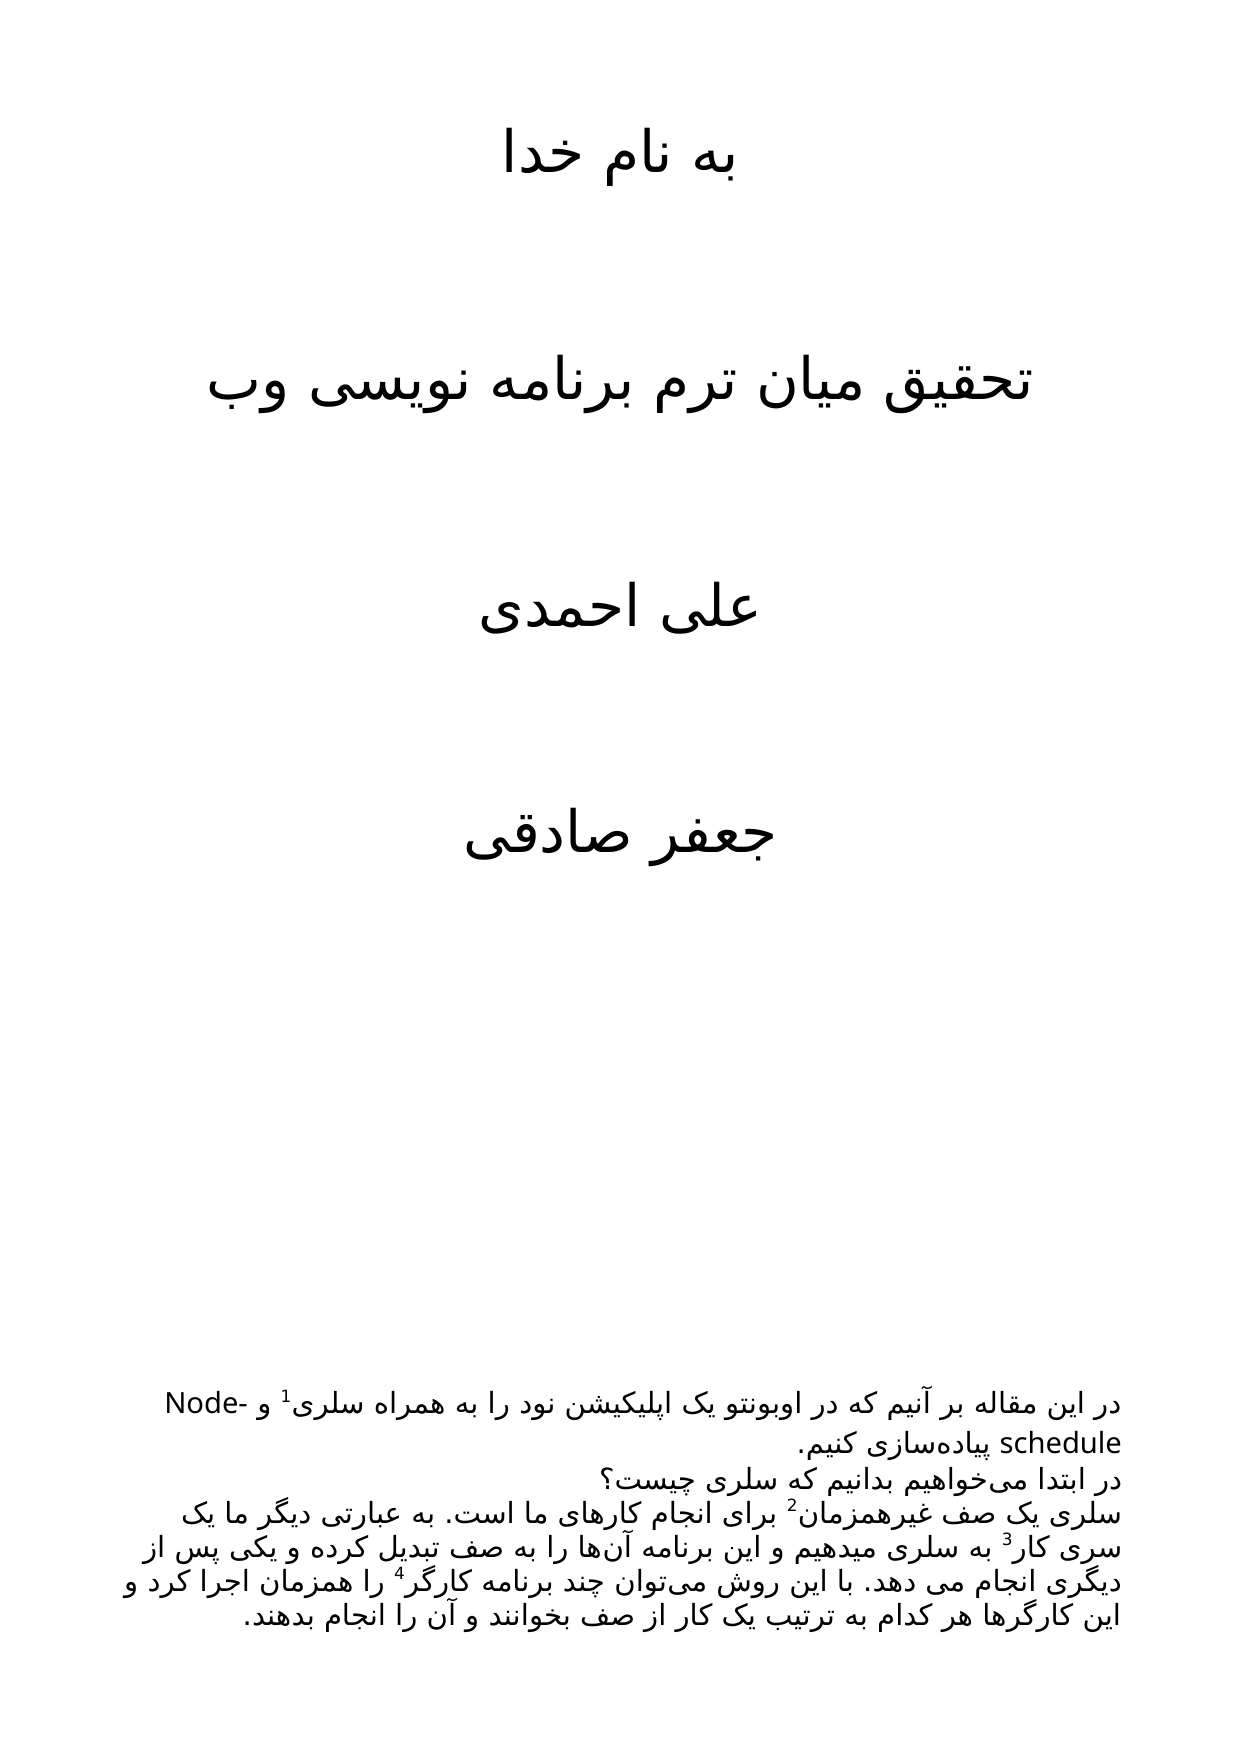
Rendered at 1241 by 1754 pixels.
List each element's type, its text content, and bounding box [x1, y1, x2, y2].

text در ابتدا می‌خواهیم بدانیم که سلری چیست؟ [118, 1462, 1122, 1496]
text جعفر صادقی [118, 799, 1122, 867]
text تحقیق میان ترم برنامه نویسی وب [118, 345, 1122, 413]
text سلری یک صف غیرهمزمان2 برای انجام کارهای ما است. به عبارتی دیگر ما یک سری کار3 به سلری میدهیم و این برنامه آن‌ها را به صف تبدیل کرده و یکی پس از دیگری انجام می دهد. با این روش می‌توان چند برنامه کارگر4 را همزمان اجرا کرد و این کارگرها هر کدام به ترتیب یک کار از صف بخوانند و آن را انجام بدهند. [118, 1496, 1122, 1632]
text به نام خدا [118, 118, 1122, 186]
text علی احمدی [118, 572, 1122, 640]
text در این مقاله بر آنیم که در اوبونتو یک اپلیکیشن نود را به همراه سلری1 و Node-schedule پیاده‌سازی کنیم. [118, 1383, 1122, 1462]
